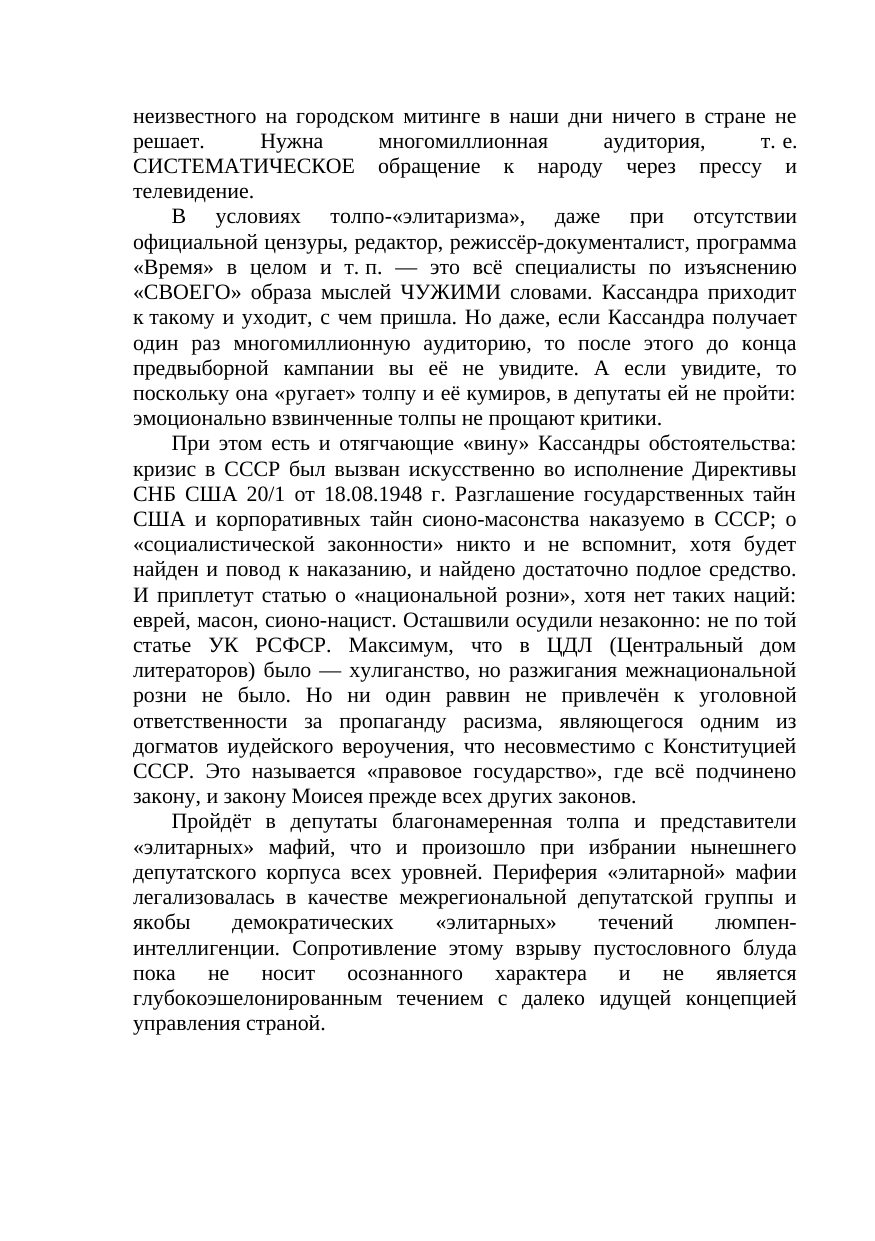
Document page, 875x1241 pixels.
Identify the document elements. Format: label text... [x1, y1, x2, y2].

text неизвестного на городском митинге в наши дни ничего в стране не решает. Нужна многомиллионная аудитория, т. е. СИСТЕМАТИЧЕСКОЕ обращение к народу через прессу и телевидение. [133, 103, 797, 203]
text Пройдёт в депутаты благонамеренная толпа и представители «элитарных» мафий, что и произошло при избрании нынешнего депутатского корпуса всех уровней. Периферия «элитарной» мафии легализовалась в качестве межрегиональной депутатской группы и якобы демократических «элитарных» течений люмпен-интеллигенции. Сопротивление этому взрыву пустословного блуда пока не носит осознанного характера и не является глубокоэшелонированным течением с далеко идущей концепцией управления страной. [133, 808, 797, 1035]
text В условиях толпо‑«элитаризма», даже при отсутствии официальной цензуры, редактор, режиссёр-документалист, программа «Время» в целом и т. п. — это всё специалисты по изъяснению «СВОЕГО» образа мыслей ЧУЖИМИ словами. Кассандра приходит к такому и уходит, с чем пришла. Но даже, если Кассандра получает один раз многомиллионную аудиторию, то после этого до конца предвыборной кампании вы её не увидите. А если увидите, то поскольку она «ругает» толпу и её кумиров, в депутаты ей не пройти: эмоционально взвинченные толпы не прощают критики. [133, 203, 797, 430]
text При этом есть и отягчающие «вину» Кассандры обстоятельства: кризис в СССР был вызван искусственно во исполнение Директивы СНБ США 20/1 от 18.08.1948 г. Разглашение государственных тайн США и корпоративных тайн сионо-масонства наказуемо в СССР; о «социалистической законности» никто и не вспомнит, хотя будет найден и повод к наказанию, и найдено достаточно подлое средство. И приплетут статью о «национальной розни», хотя нет таких наций: еврей, масон, сионо-нацист. Осташвили осудили незаконно: не по той статье УК РСФСР. Максимум, что в ЦДЛ (Центральный дом литераторов) было — хулиганство, но разжигания межнациональной розни не было. Но ни один раввин не привлечён к уголовной ответственности за пропаганду расизма, являющегося одним из догматов иудейского вероучения, что несовместимо с Конституцией СССР. Это называется «правовое государство», где всё подчинено закону, и закону Моисея прежде всех других законов. [133, 430, 797, 808]
